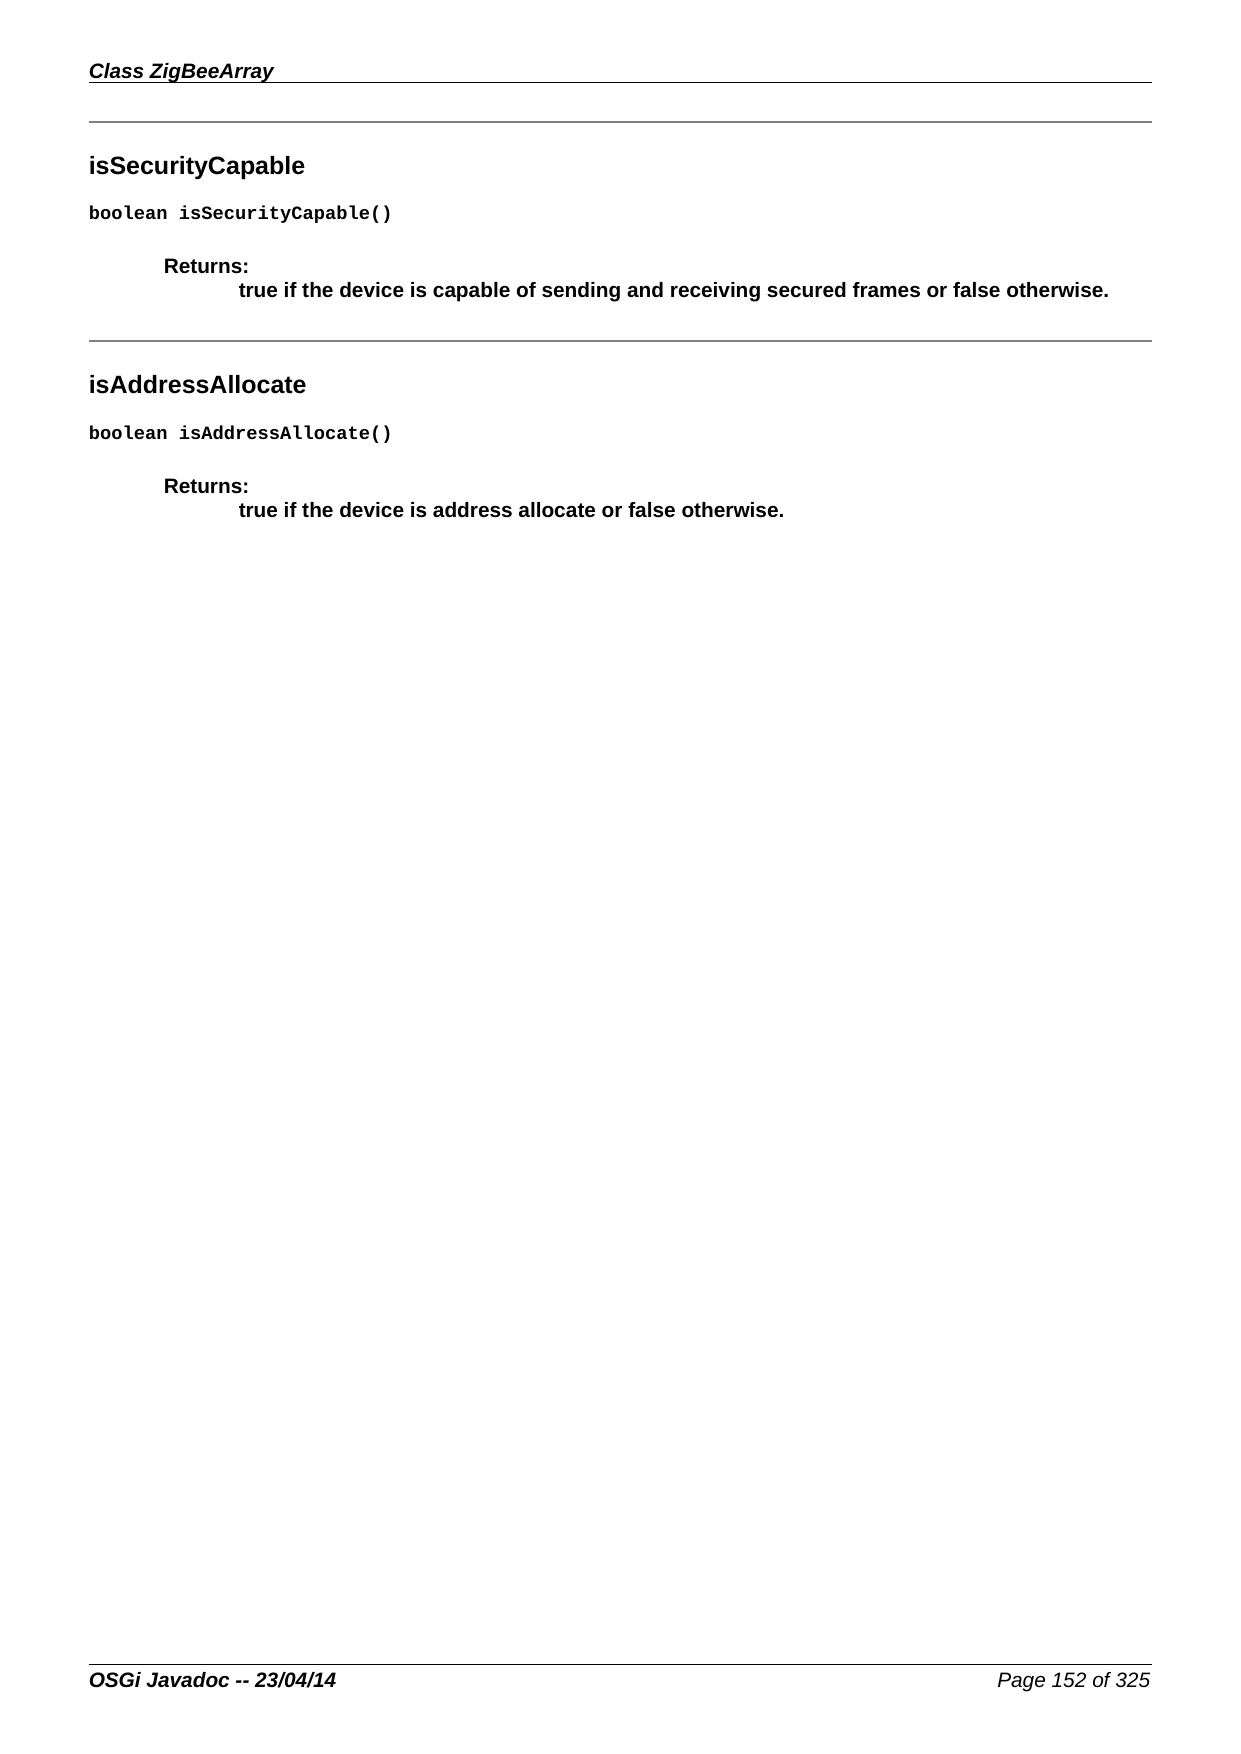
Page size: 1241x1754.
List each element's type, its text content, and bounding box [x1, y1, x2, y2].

subtitle isAddressAllocate [88, 371, 1152, 399]
text boolean isAddressAllocate() [88, 423, 1152, 445]
text Returns: [163, 474, 1152, 498]
subtitle isSecurityCapable [88, 151, 1152, 180]
text Returns: [163, 254, 1152, 278]
text true if the device is address allocate or false otherwise. [238, 498, 1152, 522]
text boolean isSecurityCapable() [88, 204, 1152, 225]
text true if the device is capable of sending and receiving secured frames or false otherwise. [238, 278, 1152, 302]
